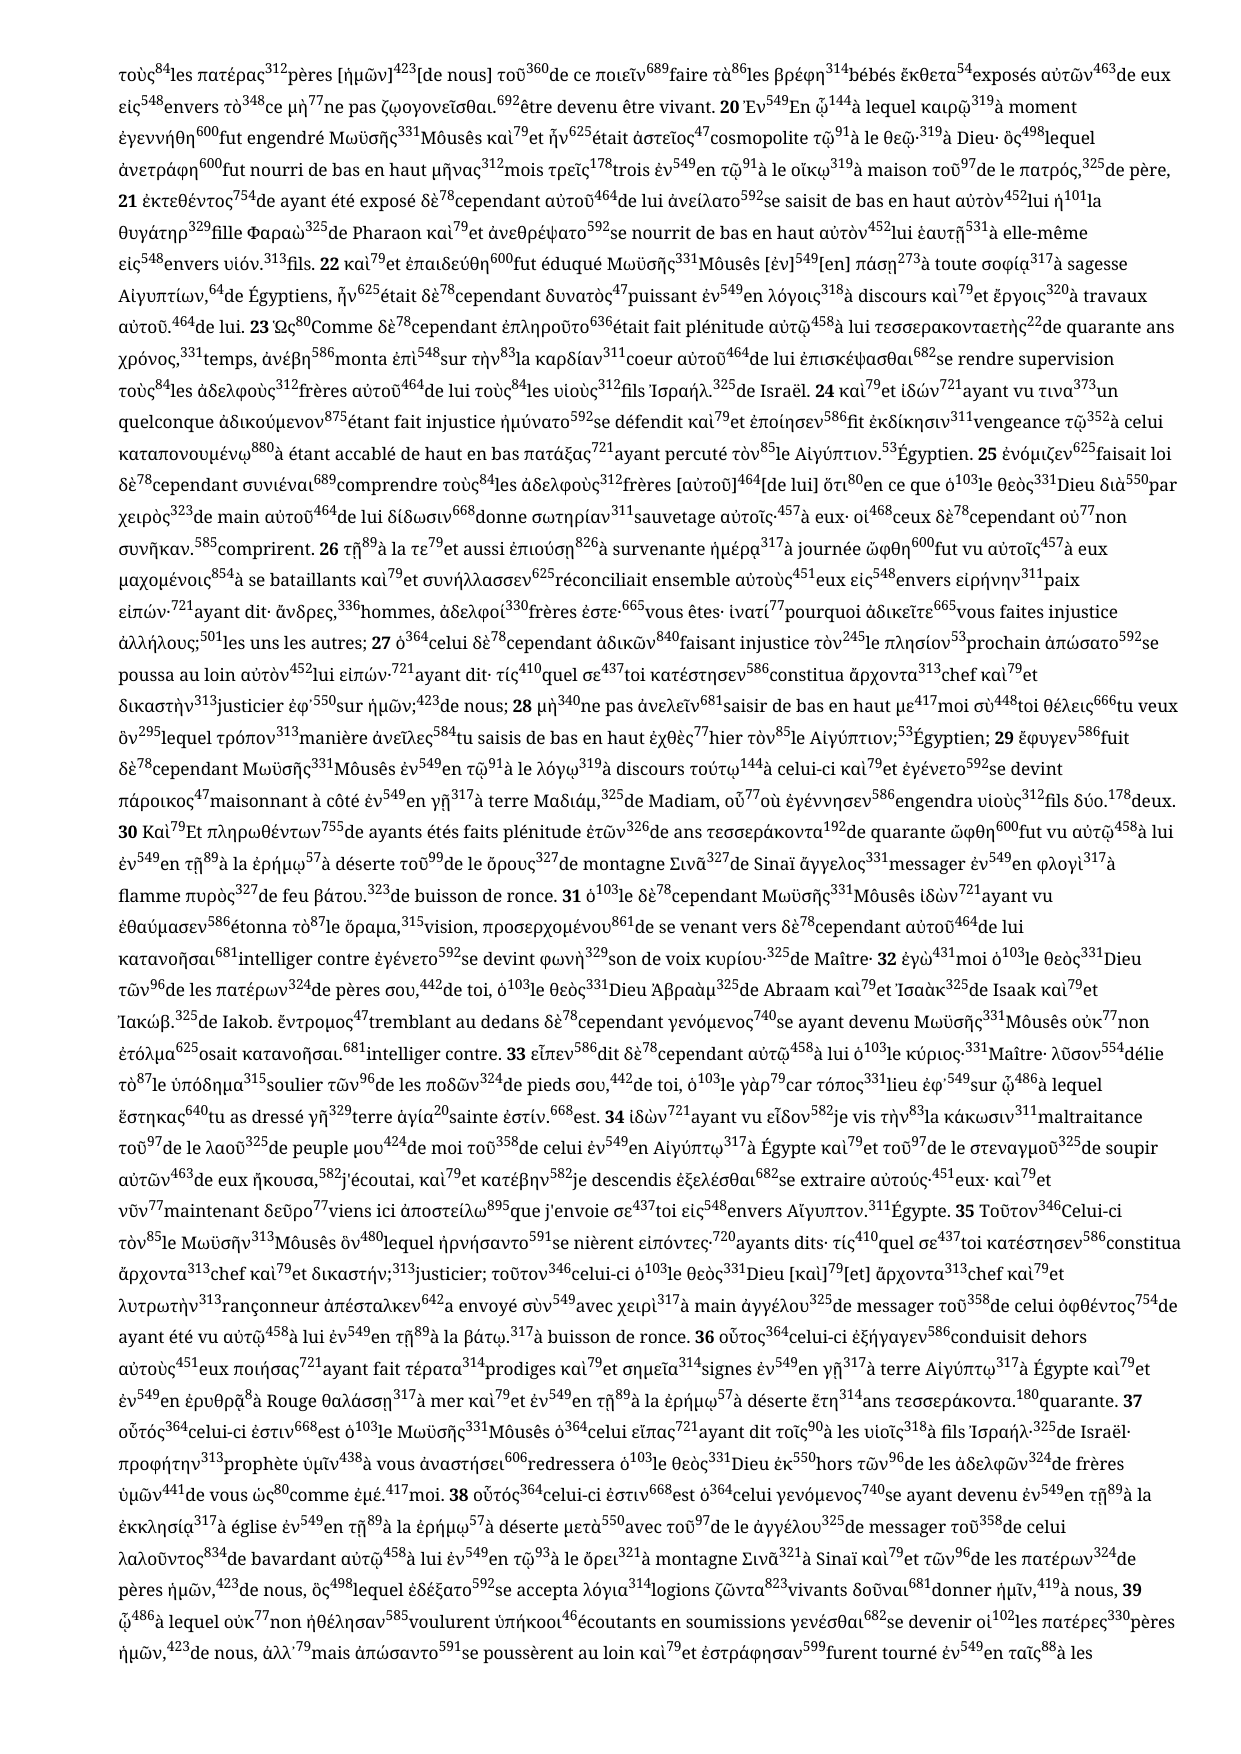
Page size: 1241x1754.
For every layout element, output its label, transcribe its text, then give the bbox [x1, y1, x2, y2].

text 1 Εἶπεν586Dit δὲ78cependant ὁ103le ἀρχιερεύς·331chef sacrificateur· εἰ340si ταῦτα365ces-ci οὕτως77ainsi ἔχει;668a; 2 ὁ469celui δὲ78cependant ἔφη·625déclarait· Ἄνδρες336Hommes ἀδελφοὶ336frères καὶ79et πατέρες,336pères, ἀκούσατε.553écoutez. Ὁ103Le θεὸς331Dieu τῆς95de la δόξης323de gloire ὤφθη600fut vu τῷ91à le πατρὶ319à père ἡμῶν423de nous Ἀβραὰμ319à Abraam ὄντι828à étant ἐν549en τῇ89à la Μεσοποταμίᾳ317à Mésopotamie πρὶν80avant ἢ340ou κατοικῆσαι681établir maison d'habitation αὐτὸν452lui ἐν549en Χαρρὰν317à Charran 3 καὶ79et εἶπεν586dit πρὸς548vers αὐτόν·452lui· ἔξελθε554sors ἐκ550hors τῆς95de la γῆς323de terre σου442de toi καὶ79et [ἐκ]550[hors] τῆς95de la συγγενείας323de parenté σου,442de toi, καὶ79et δεῦρο77viens ici εἰς548envers τὴν83la γῆν311terre ἣν478laquelle ἄν340le cas échéant σοι439à toi δείξω.602je montrerai. 4 τότε77alors ἐξελθὼν721ayant sorti ἐκ550hors γῆς323de terre Χαλδαίων324de Chaldéens κατῴκησεν586établit maison d'habitation ἐν549en Χαρράν.317à Charran. κἀκεῖθεν77et de là μετὰ548après τὸ348ce ἀποθανεῖν681mourir loin τὸν85le πατέρα313père αὐτοῦ464de lui μετῴκισεν586maisonna habitation au-delà αὐτὸν452lui εἰς548envers τὴν83la γῆν311terre ταύτην136celle-ci εἰς548envers ἣν478laquelle ὑμεῖς447vous νῦν77maintenant κατοικεῖτε,665vous établissez maison d'habitation, 5 καὶ79et οὐκ77non ἔδωκεν586donna αὐτῷ458à lui κληρονομίαν311héritage ἐν549en αὐτῇ456à elle οὐδὲ79non cependant βῆμα315estrade ποδὸς325de pied καὶ79et ἐπηγγείλατο592se promit δοῦναι681donner αὐτῷ458à lui εἰς548envers κατάσχεσιν311possession αὐτὴν450elle καὶ79et τῷ93à le σπέρματι321à semence αὐτοῦ464de lui μετ᾽548après αὐτόν,452lui, οὐκ77non ὄντος836de étant αὐτῷ458à lui τέκνου.327de enfant. 6 ἐλάλησεν586bavarda δὲ78cependant οὕτως77ainsi ὁ103le θεὸς331Dieu ὅτι80en ce que ἔσται612se sera τὸ105le σπέρμα333semence αὐτοῦ464de lui πάροικον49maisonnant à côté ἐν549en γῇ317à terre ἀλλοτρίᾳ119à d’autre καὶ79et δουλώσουσιν605esclavageront αὐτὸ454lui καὶ79et κακώσουσιν605feront du mal ἔτη314ans τετρακόσια·180quatre cents· 7 καὶ79et τὸ87le ἔθνος315ethnie ᾧ488à lequel ἐὰν340si le cas échéant δουλεύσωσιν898que soient esclaves κρινῶ602je jugerai ἐγώ,431moi, ὁ103le θεὸς331Dieu εἶπεν,586dit, καὶ79et μετὰ548après ταῦτα347ces-ci ἐξελεύσονται611se sortiront καὶ79et λατρεύσουσίν605adoreront μοι420à moi ἐν549en τῷ91à le τόπῳ319à lieu τούτῳ.144à celui-ci. 8 καὶ79et ἔδωκεν586donna αὐτῷ458à lui διαθήκην311disposition περιτομῆς·323de circoncision· καὶ79et οὕτως77ainsi ἐγέννησεν586engendra τὸν85le Ἰσαὰκ313Isaak καὶ79et περιέτεμεν586circoncit αὐτὸν452lui τῇ89à la ἡμέρᾳ317à journée τῇ89à la ὀγδόῃ,206à huitième, καὶ79et Ἰσαὰκ331Isaak τὸν85le Ἰακώβ,313Iakob, καὶ79et Ἰακὼβ331Iakob τοὺς84les δώδεκα178douze πατριάρχας.312patriarches. 9 Καὶ79Et οἱ102les πατριάρχαι330patriarches ζηλώσαντες720ayants zélés τὸν85le Ἰωσὴφ313Ioseph ἀπέδοντο591se redonnèrent εἰς548envers Αἴγυπτον.311Égypte. καὶ79et ἦν625était ὁ103le θεὸς331Dieu μετ᾽550avec αὐτοῦ464de lui 10 καὶ79et ἐξείλατο592se extrait αὐτὸν452lui ἐκ550hors πασῶν278de toutes τῶν94de les θλίψεων322de oppressions αὐτοῦ464de lui καὶ79et ἔδωκεν586donna αὐτῷ458à lui χάριν311grâce καὶ79et σοφίαν311sagesse ἐναντίον552en-présence Φαραὼ325de Pharaon βασιλέως325de roi Αἰγύπτου323de Égypte καὶ79et κατέστησεν586constitua αὐτὸν452lui ἡγούμενον849se gouvernant ἐπ᾽548sur Αἴγυπτον311Égypte καὶ79et [ἐφ᾽]548[sur] ὅλον269tout entier τὸν85le οἶκον313maison αὐτοῦ.464de lui. 11 ἦλθεν586vint δὲ78cependant λιμὸς331famine ἐφ᾽548sur ὅλην267toute entière τὴν83la Αἴγυπτον311Égypte καὶ79et Χανάαν311Canaan καὶ79et θλῖψις329oppression μεγάλη,20grande, καὶ79et οὐχ77non εὑρίσκον624trouvaient χορτάσματα314fourrages οἱ102les πατέρες330pères ἡμῶν.423de nous. 12 ἀκούσας721ayant écouté δὲ78cependant Ἰακὼβ331Iakob ὄντα823étants σιτία314objets de froments εἰς548envers Αἴγυπτον311Égypte ἐξαπέστειλεν586envoya dehors τοὺς84les πατέρας312pères ἡμῶν423de nous πρῶτον.77premièrement. 13 καὶ79et ἐν549en τῷ93à le δευτέρῳ61à deuxième ἀνεγνωρίσθη600fut fait reconnaître Ἰωσὴφ331Ioseph τοῖς90à les ἀδελφοῖς318à frères αὐτοῦ464de lui καὶ79et φανερὸν49visible ἐγένετο592se devint τῷ91à le Φαραὼ319à Pharaon τὸ105le γένος333genre [τοῦ]97[de le] Ἰωσήφ.325de Ioseph. 14 ἀποστείλας721ayant envoyé δὲ78cependant Ἰωσὴφ331Ioseph μετεκαλέσατο592se appela avec au-delà Ἰακὼβ313Iakob τὸν85le πατέρα313père αὐτοῦ464de lui καὶ79et πᾶσαν267toute τὴν83la συγγένειαν311parenté ἐν549en ψυχαῖς316à âmes ἑβδομήκοντα182à soixante-dix πέντε.182à cinq. 15 καὶ79et κατέβη586descendit Ἰακὼβ331Iakob εἰς548envers Αἴγυπτον311Égypte καὶ79et ἐτελεύτησεν586parvint à l'achèvement αὐτὸς469lui καὶ79et οἱ102les πατέρες330pères ἡμῶν,423de nous, 16 καὶ79et μετετέθησαν599furent changé de place εἰς548envers Συχὲμ311Sichem καὶ79et ἐτέθησαν599furent posé ἐν549en τῷ93à le μνήματι321à monument ᾧ488à lequel ὠνήσατο592se acheta Ἀβραὰμ331Abraam τιμῆς323de valeur ἀργυρίου327de objet d'argent παρὰ550à côté τῶν96de les υἱῶν324de fils Ἑμμὼρ325de Emmor ἐν549en Συχέμ.317à Sichem. 17 Καθὼς80De haut en bas comme δὲ78cependant ἤγγιζεν625approchait ὁ103le χρόνος331temps τῆς95de la ἐπαγγελίας323de promesse ἧς490de laquelle ὡμολόγησεν586avoua ὁ103le θεὸς331Dieu τῷ91à le Ἀβραάμ,319à Abraam, ηὔξησεν586crût ὁ103le λαὸς331peuple καὶ79et ἐπληθύνθη600fut multiplié ἐν549en Αἰγύπτῳ317à Égypte 18 ἄχρι80jusqu'à l'extrémité οὗ494de lequel ἀνέστη586redressa βασιλεὺς331roi ἕτερος132autre-différent [ἐπ᾽548[sur Αἴγυπτον]311Égypte] ὃς498lequel οὐκ77non ᾔδει659avait su τὸν85le Ἰωσήφ.313Ioseph. 19 οὗτος469celui-ci κατασοφισάμενος740se ayant été fait trompé par sophisme contre τὸ87le γένος315genre ἡμῶν423de nous ἐκάκωσεν586fit du mal τοὺς84les πατέρας312pères [ἡμῶν]423[de nous] τοῦ360de ce ποιεῖν689faire τὰ86les βρέφη314bébés ἔκθετα54exposés αὐτῶν463de eux εἰς548envers τὸ348ce μὴ77ne pas ζῳογονεῖσθαι.692être devenu être vivant. 20 Ἐν549En ᾧ144à lequel καιρῷ319à moment ἐγεννήθη600fut engendré Μωϋσῆς331Môusês καὶ79et ἦν625était ἀστεῖος47cosmopolite τῷ91à le θεῷ·319à Dieu· ὃς498lequel ἀνετράφη600fut nourri de bas en haut μῆνας312mois τρεῖς178trois ἐν549en τῷ91à le οἴκῳ319à maison τοῦ97de le πατρός,325de père, 21 ἐκτεθέντος754de ayant été exposé δὲ78cependant αὐτοῦ464de lui ἀνείλατο592se saisit de bas en haut αὐτὸν452lui ἡ101la θυγάτηρ329fille Φαραὼ325de Pharaon καὶ79et ἀνεθρέψατο592se nourrit de bas en haut αὐτὸν452lui ἑαυτῇ531à elle-même εἰς548envers υἱόν.313fils. 22 καὶ79et ἐπαιδεύθη600fut éduqué Μωϋσῆς331Môusês [ἐν]549[en] πάσῃ273à toute σοφίᾳ317à sagesse Αἰγυπτίων,64de Égyptiens, ἦν625était δὲ78cependant δυνατὸς47puissant ἐν549en λόγοις318à discours καὶ79et ἔργοις320à travaux αὐτοῦ.464de lui. 23 Ὡς80Comme δὲ78cependant ἐπληροῦτο636était fait plénitude αὐτῷ458à lui τεσσερακονταετὴς22de quarante ans χρόνος,331temps, ἀνέβη586monta ἐπὶ548sur τὴν83la καρδίαν311coeur αὐτοῦ464de lui ἐπισκέψασθαι682se rendre supervision τοὺς84les ἀδελφοὺς312frères αὐτοῦ464de lui τοὺς84les υἱοὺς312fils Ἰσραήλ.325de Israël. 24 καὶ79et ἰδών721ayant vu τινα373un quelconque ἀδικούμενον875étant fait injustice ἠμύνατο592se défendit καὶ79et ἐποίησεν586fit ἐκδίκησιν311vengeance τῷ352à celui καταπονουμένῳ880à étant accablé de haut en bas πατάξας721ayant percuté τὸν85le Αἰγύπτιον.53Égyptien. 25 ἐνόμιζεν625faisait loi δὲ78cependant συνιέναι689comprendre τοὺς84les ἀδελφοὺς312frères [αὐτοῦ]464[de lui] ὅτι80en ce que ὁ103le θεὸς331Dieu διὰ550par χειρὸς323de main αὐτοῦ464de lui δίδωσιν668donne σωτηρίαν311sauvetage αὐτοῖς·457à eux· οἱ468ceux δὲ78cependant οὐ77non συνῆκαν.585comprirent. 26 τῇ89à la τε79et aussi ἐπιούσῃ826à survenante ἡμέρᾳ317à journée ὤφθη600fut vu αὐτοῖς457à eux μαχομένοις854à se bataillants καὶ79et συνήλλασσεν625réconciliait ensemble αὐτοὺς451eux εἰς548envers εἰρήνην311paix εἰπών·721ayant dit· ἄνδρες,336hommes, ἀδελφοί330frères ἐστε·665vous êtes· ἱνατί77pourquoi ἀδικεῖτε665vous faites injustice ἀλλήλους;501les uns les autres; 27 ὁ364celui δὲ78cependant ἀδικῶν840faisant injustice τὸν245le πλησίον53prochain ἀπώσατο592se poussa au loin αὐτὸν452lui εἰπών·721ayant dit· τίς410quel σε437toi κατέστησεν586constitua ἄρχοντα313chef καὶ79et δικαστὴν313justicier ἐφ᾽550sur ἡμῶν;423de nous; 28 μὴ340ne pas ἀνελεῖν681saisir de bas en haut με417moi σὺ448toi θέλεις666tu veux ὃν295lequel τρόπον313manière ἀνεῖλες584tu saisis de bas en haut ἐχθὲς77hier τὸν85le Αἰγύπτιον;53Égyptien; 29 ἔφυγεν586fuit δὲ78cependant Μωϋσῆς331Môusês ἐν549en τῷ91à le λόγῳ319à discours τούτῳ144à celui-ci καὶ79et ἐγένετο592se devint πάροικος47maisonnant à côté ἐν549en γῇ317à terre Μαδιάμ,325de Madiam, οὗ77où ἐγέννησεν586engendra υἱοὺς312fils δύο.178deux. 30 Καὶ79Et πληρωθέντων755de ayants étés faits plénitude ἐτῶν326de ans τεσσεράκοντα192de quarante ὤφθη600fut vu αὐτῷ458à lui ἐν549en τῇ89à la ἐρήμῳ57à déserte τοῦ99de le ὄρους327de montagne Σινᾶ327de Sinaï ἄγγελος331messager ἐν549en φλογὶ317à flamme πυρὸς327de feu βάτου.323de buisson de ronce. 31 ὁ103le δὲ78cependant Μωϋσῆς331Môusês ἰδὼν721ayant vu ἐθαύμασεν586étonna τὸ87le ὅραμα,315vision, προσερχομένου861de se venant vers δὲ78cependant αὐτοῦ464de lui κατανοῆσαι681intelliger contre ἐγένετο592se devint φωνὴ329son de voix κυρίου·325de Maître· 32 ἐγὼ431moi ὁ103le θεὸς331Dieu τῶν96de les πατέρων324de pères σου,442de toi, ὁ103le θεὸς331Dieu Ἀβραὰμ325de Abraam καὶ79et Ἰσαὰκ325de Isaak καὶ79et Ἰακώβ.325de Iakob. ἔντρομος47tremblant au dedans δὲ78cependant γενόμενος740se ayant devenu Μωϋσῆς331Môusês οὐκ77non ἐτόλμα625osait κατανοῆσαι.681intelliger contre. 33 εἶπεν586dit δὲ78cependant αὐτῷ458à lui ὁ103le κύριος·331Maître· λῦσον554délie τὸ87le ὑπόδημα315soulier τῶν96de les ποδῶν324de pieds σου,442de toi, ὁ103le γὰρ79car τόπος331lieu ἐφ᾽549sur ᾧ486à lequel ἕστηκας640tu as dressé γῆ329terre ἁγία20sainte ἐστίν.668est. 34 ἰδὼν721ayant vu εἶδον582je vis τὴν83la κάκωσιν311maltraitance τοῦ97de le λαοῦ325de peuple μου424de moi τοῦ358de celui ἐν549en Αἰγύπτῳ317à Égypte καὶ79et τοῦ97de le στεναγμοῦ325de soupir αὐτῶν463de eux ἤκουσα,582j'écoutai, καὶ79et κατέβην582je descendis ἐξελέσθαι682se extraire αὐτούς·451eux· καὶ79et νῦν77maintenant δεῦρο77viens ici ἀποστείλω895que j'envoie σε437toi εἰς548envers Αἴγυπτον.311Égypte. 35 Τοῦτον346Celui-ci τὸν85le Μωϋσῆν313Môusês ὃν480lequel ἠρνήσαντο591se nièrent εἰπόντες·720ayants dits· τίς410quel σε437toi κατέστησεν586constitua ἄρχοντα313chef καὶ79et δικαστήν;313justicier; τοῦτον346celui-ci ὁ103le θεὸς331Dieu [καὶ]79[et] ἄρχοντα313chef καὶ79et λυτρωτὴν313rançonneur ἀπέσταλκεν642a envoyé σὺν549avec χειρὶ317à main ἀγγέλου325de messager τοῦ358de celui ὀφθέντος754de ayant été vu αὐτῷ458à lui ἐν549en τῇ89à la βάτῳ.317à buisson de ronce. 36 οὗτος364celui-ci ἐξήγαγεν586conduisit dehors αὐτοὺς451eux ποιήσας721ayant fait τέρατα314prodiges καὶ79et σημεῖα314signes ἐν549en γῇ317à terre Αἰγύπτῳ317à Égypte καὶ79et ἐν549en ἐρυθρᾷ8à Rouge θαλάσσῃ317à mer καὶ79et ἐν549en τῇ89à la ἐρήμῳ57à déserte ἔτη314ans τεσσεράκοντα.180quarante. 37 οὗτός364celui-ci ἐστιν668est ὁ103le Μωϋσῆς331Môusês ὁ364celui εἴπας721ayant dit τοῖς90à les υἱοῖς318à fils Ἰσραήλ·325de Israël· προφήτην313prophète ὑμῖν438à vous ἀναστήσει606redressera ὁ103le θεὸς331Dieu ἐκ550hors τῶν96de les ἀδελφῶν324de frères ὑμῶν441de vous ὡς80comme ἐμέ.417moi. 38 οὗτός364celui-ci ἐστιν668est ὁ364celui γενόμενος740se ayant devenu ἐν549en τῇ89à la ἐκκλησίᾳ317à église ἐν549en τῇ89à la ἐρήμῳ57à déserte μετὰ550avec τοῦ97de le ἀγγέλου325de messager τοῦ358de celui λαλοῦντος834de bavardant αὐτῷ458à lui ἐν549en τῷ93à le ὄρει321à montagne Σινᾶ321à Sinaï καὶ79et τῶν96de les πατέρων324de pères ἡμῶν,423de nous, ὃς498lequel ἐδέξατο592se accepta λόγια314logions ζῶντα823vivants δοῦναι681donner ἡμῖν,419à nous, 39 ᾧ486à lequel οὐκ77non ἠθέλησαν585voulurent ὑπήκοοι46écoutants en soumissions γενέσθαι682se devenir οἱ102les πατέρες330pères ἡμῶν,423de nous, ἀλλ᾽79mais ἀπώσαντο591se poussèrent au loin καὶ79et ἐστράφησαν599furent tourné ἐν549en ταῖς88à les καρδίαις316à coeurs αὐτῶν463de eux εἰς548envers Αἴγυπτον311Égypte 40 εἰπόντες720ayants dits τῷ91à le Ἀαρών·319à Aaron· ποίησον554fais ἡμῖν419à nous θεοὺς312dieux οἳ497lesquels προπορεύσονται611se marcheront en avant ἡμῶν·423de nous· ὁ103le γὰρ79car Μωϋσῆς331Môusês οὗτος,156celui-ci, ὃς498lequel ἐξήγαγεν586conduisit dehors ἡμᾶς416nous ἐκ550hors γῆς323de terre Αἰγύπτου,323de Égypte, οὐκ77non οἴδαμεν637nous avons su τί412quel ἐγένετο592se devint αὐτῷ.458à lui. 41 καὶ79et ἐμοσχοποίησαν585firent un veau ἐν549en ταῖς88à les ἡμέραις316à journées ἐκείναις141à celles-là καὶ79et ἀνήγαγον585conduisirent de bas en haut θυσίαν311sacrifice τῷ93à le εἰδώλῳ321à idole καὶ79et εὐφραίνοντο635étaient réjoui ἐν549en τοῖς92à les ἔργοις320à travaux τῶν94de les χειρῶν322de mains αὐτῶν.463de eux. 42 ἔστρεψεν586tourna δὲ78cependant ὁ103le θεὸς331Dieu καὶ79et παρέδωκεν586livra αὐτοὺς451eux λατρεύειν689adorer τῇ89à la στρατιᾷ317à armée de soldats τοῦ97de le οὐρανοῦ325de ciel καθὼς77de haut en bas comme γέγραπται654a été graphé ἐν549en βίβλῳ317à bible τῶν96de les προφητῶν·324de prophètes· μὴ340ne pas σφάγια314victimes καὶ79et θυσίας310sacrifices προσηνέγκατέ583vous apportâtes μοι420à moi ἔτη314ans τεσσεράκοντα180quarante ἐν549en τῇ89à la ἐρήμῳ,57à déserte, οἶκος337maison Ἰσραήλ;325de Israël; 43 καὶ79et ἀνελάβετε583vous prîtes de bas en haut τὴν83la σκηνὴν311tente τοῦ97de le Μόλοχ325de Moloch καὶ79et τὸ87le ἄστρον315astre τοῦ97de le θεοῦ325de Dieu [ὑμῶν]441[de vous] Ῥαιφάν,325de Raiphân, τοὺς84les τύπους312modèles frappés οὓς479lesquels ἐποιήσατε583vous fîtes προσκυνεῖν689prosterner vers αὐτοῖς,457à eux, καὶ79et μετοικιῶ602je maisonnerai habitation au-delà ὑμᾶς436vous ἐπέκεινα552sur le delà Βαβυλῶνος.323de Babylone. 44 Ἡ101La σκηνὴ329tente τοῦ99de le μαρτυρίου327de témoignage ἦν625était τοῖς90à les πατράσιν318à pères ἡμῶν423de nous ἐν549en τῇ89à la ἐρήμῳ57à déserte καθὼς77de haut en bas comme διετάξατο592se ordonna au-travers ὁ364celui λαλῶν840bavardant τῷ91à le Μωϋσῇ319à Môusês ποιῆσαι681faire αὐτὴν450elle κατὰ548selon τὸν85le τύπον313modèle frappé ὃν480lequel ἑωράκει·659avait vu· 45 ἣν478laquelle καὶ77aussi εἰσήγαγον585conduisirent à l'intérieur διαδεξάμενοι739se ayants succédés οἱ102les πατέρες330pères ἡμῶν423de nous μετὰ550avec Ἰησοῦ325de Iésous ἐν549en τῇ89à la κατασχέσει317à possession τῶν98de les ἐθνῶν,326de ethnies, ὧν493de lesquels ἐξῶσεν586expulsa ὁ103le θεὸς331Dieu ἀπὸ550au loin προσώπου327de face τῶν96de les πατέρων324de pères ἡμῶν423de nous ἕως552jusqu'à ce que τῶν94de les ἡμερῶν322de journées Δαυίδ,325de Dauid, 46 ὃς498lequel εὗρεν586trouva χάριν311grâce ἐνώπιον552en devant τοῦ97de le θεοῦ325de Dieu καὶ79et ᾐτήσατο592se demanda εὑρεῖν681trouver σκήνωμα315campement τῷ91à le οἴκῳ319à maison Ἰακώβ.325de Iakob. 47 Σολομὼν331Solomon δὲ78cependant οἰκοδόμησεν586édifia en maison αὐτῷ458à lui οἶκον.313maison. 48 ἀλλ᾽79mais οὐχ77non ὁ103le ὕψιστος71très haut ἐν549en χειροποιήτοις58à faits de mains κατοικεῖ,668établit maison d'habitation, καθὼς80de haut en bas comme ὁ103le προφήτης331prophète λέγει·668dit· 49 ὁ103le οὐρανός331ciel μοι420à moi θρόνος,331trône, ἡ101la δὲ78cependant γῆ329terre ὑποπόδιον333sous-pied τῶν96de les ποδῶν324de pieds μου·424de moi· ποῖον162quel οἶκον313maison οἰκοδομήσετέ603vous édifierez en maison μοι,420à moi, λέγει668dit κύριος,331Maître, ἢ79ou τίς174quel τόπος331lieu τῆς95de la καταπαύσεώς323de pause de haut en bas μου;424de moi; 50 οὐχὶ340non pas ἡ101la χείρ329main μου424de moi ἐποίησεν586fit ταῦτα347ces-ci πάντα;270tous; 51 Σκληροτράχηλοι75De cous durs καὶ79et ἀπερίτμητοι75incirconcis καρδίαις316à coeurs καὶ79et τοῖς92à les ὠσίν,320à oreilles, ὑμεῖς447vous ἀεὶ77toujours τῷ93à le πνεύματι321à souffle τῷ93à le ἁγίῳ12à saint ἀντιπίπτετε665vous tombez contre ὡς80comme οἱ102les πατέρες330pères ὑμῶν441de vous καὶ77aussi ὑμεῖς.447vous. 52 τίνα397quel τῶν96de les προφητῶν324de prophètes οὐκ77non ἐδίωξαν585poursuivirent οἱ102les πατέρες330pères ὑμῶν;441de vous; καὶ79et ἀπέκτειναν585tuèrent catégoriquement τοὺς345ceux προκαταγγείλαντας706ayants annoncés de haut en bas d'avance περὶ550autour τῆς95de la ἐλεύσεως323de venue τοῦ97de le δικαίου,65de juste, οὗ492de lequel νῦν77maintenant ὑμεῖς447vous προδόται330traîtres καὶ79et φονεῖς330meurtriers ἐγένεσθε,589vous vous devîntes, 53 οἵτινες497lesquels des quelconques ἐλάβετε583vous prîtes τὸν85le νόμον313loi εἰς548envers διαταγὰς310commandes traversantes ἀγγέλων324de messagers καὶ79et οὐκ77non ἐφυλάξατε.583vous gardiennâtes. 54 Ἀκούοντες839Écoutants δὲ78cependant ταῦτα347ces-ci διεπρίοντο635étaient scié au travers ταῖς88à les καρδίαις316à coeurs αὐτῶν463de eux καὶ79et ἔβρυχον624grinçaient τοὺς244les ὀδόντας312dents ἐπ᾽548sur αὐτόν.452lui. 55 ὑπάρχων840subsistant δὲ78cependant πλήρης47de plénitude πνεύματος327de souffle ἁγίου18de saint ἀτενίσας721ayant regardé fixement εἰς548envers τὸν85le οὐρανὸν313ciel εἶδεν586vit δόξαν311gloire θεοῦ325de Dieu καὶ79et Ἰησοῦν313Iésous ἑστῶτα770ayant dressé ἐκ550hors δεξιῶν66de droits τοῦ97de le θεοῦ325de Dieu 56 καὶ79et εἶπεν·586dit· ἰδοὺ306voici θεωρῶ664j'observe τοὺς84les οὐρανοὺς312cieux διηνοιγμένους795ayants étés entrouverts καὶ79et τὸν85le υἱὸν313fils τοῦ97de le ἀνθρώπου325de être humain ἐκ550hors δεξιῶν66de droits ἑστῶτα770ayant dressé τοῦ97de le θεοῦ.325de Dieu. 57 κράξαντες720ayants croassés δὲ78cependant φωνῇ317à son de voix μεγάλῃ8à grande συνέσχον585tinrent ensemble τὰ86les ὦτα314oreilles αὐτῶν463de eux καὶ79et ὥρμησαν585ruèrent ὁμοθυμαδὸν77en même fureur ἐπ᾽548sur αὐτὸν452lui 58 καὶ79et ἐκβαλόντες720ayants éjectés ἔξω552au-dehors τῆς95de la πόλεως323de cité ἐλιθοβόλουν.624jetaient des pierres. καὶ79et οἱ102les μάρτυρες330témoins ἀπέθεντο591se posèrent au loin τὰ86les ἱμάτια314himations αὐτῶν463de eux παρὰ548à côté τοὺς84les πόδας312pieds νεανίου325de adolescent καλουμένου885de étant appelé Σαύλου,325de Saul, 59 καὶ79et ἐλιθοβόλουν624jetaient des pierres τὸν85le Στέφανον313Stephanos ἐπικαλούμενον849se surnommant καὶ79et λέγοντα·822disant· κύριε337Maître Ἰησοῦ,337Iésous, δέξαι558te accepte τὸ87le πνεῦμά315souffle μου.424de moi. 60 θεὶς721ayant posé δὲ78cependant τὰ246les γόνατα314genoux ἔκραξεν586croassa φωνῇ317à son de voix μεγάλῃ·8à grande· κύριε,337Maître, μὴ77ne pas στήσῃς897que tu dresses αὐτοῖς457à eux ταύτην136celle-ci τὴν83la ἁμαρτίαν.311faute. καὶ79et τοῦτο348ce-ci εἰπὼν721ayant dit ἐκοιμήθη.600fut mis au coucher. [118, 59, 1181, 1665]
